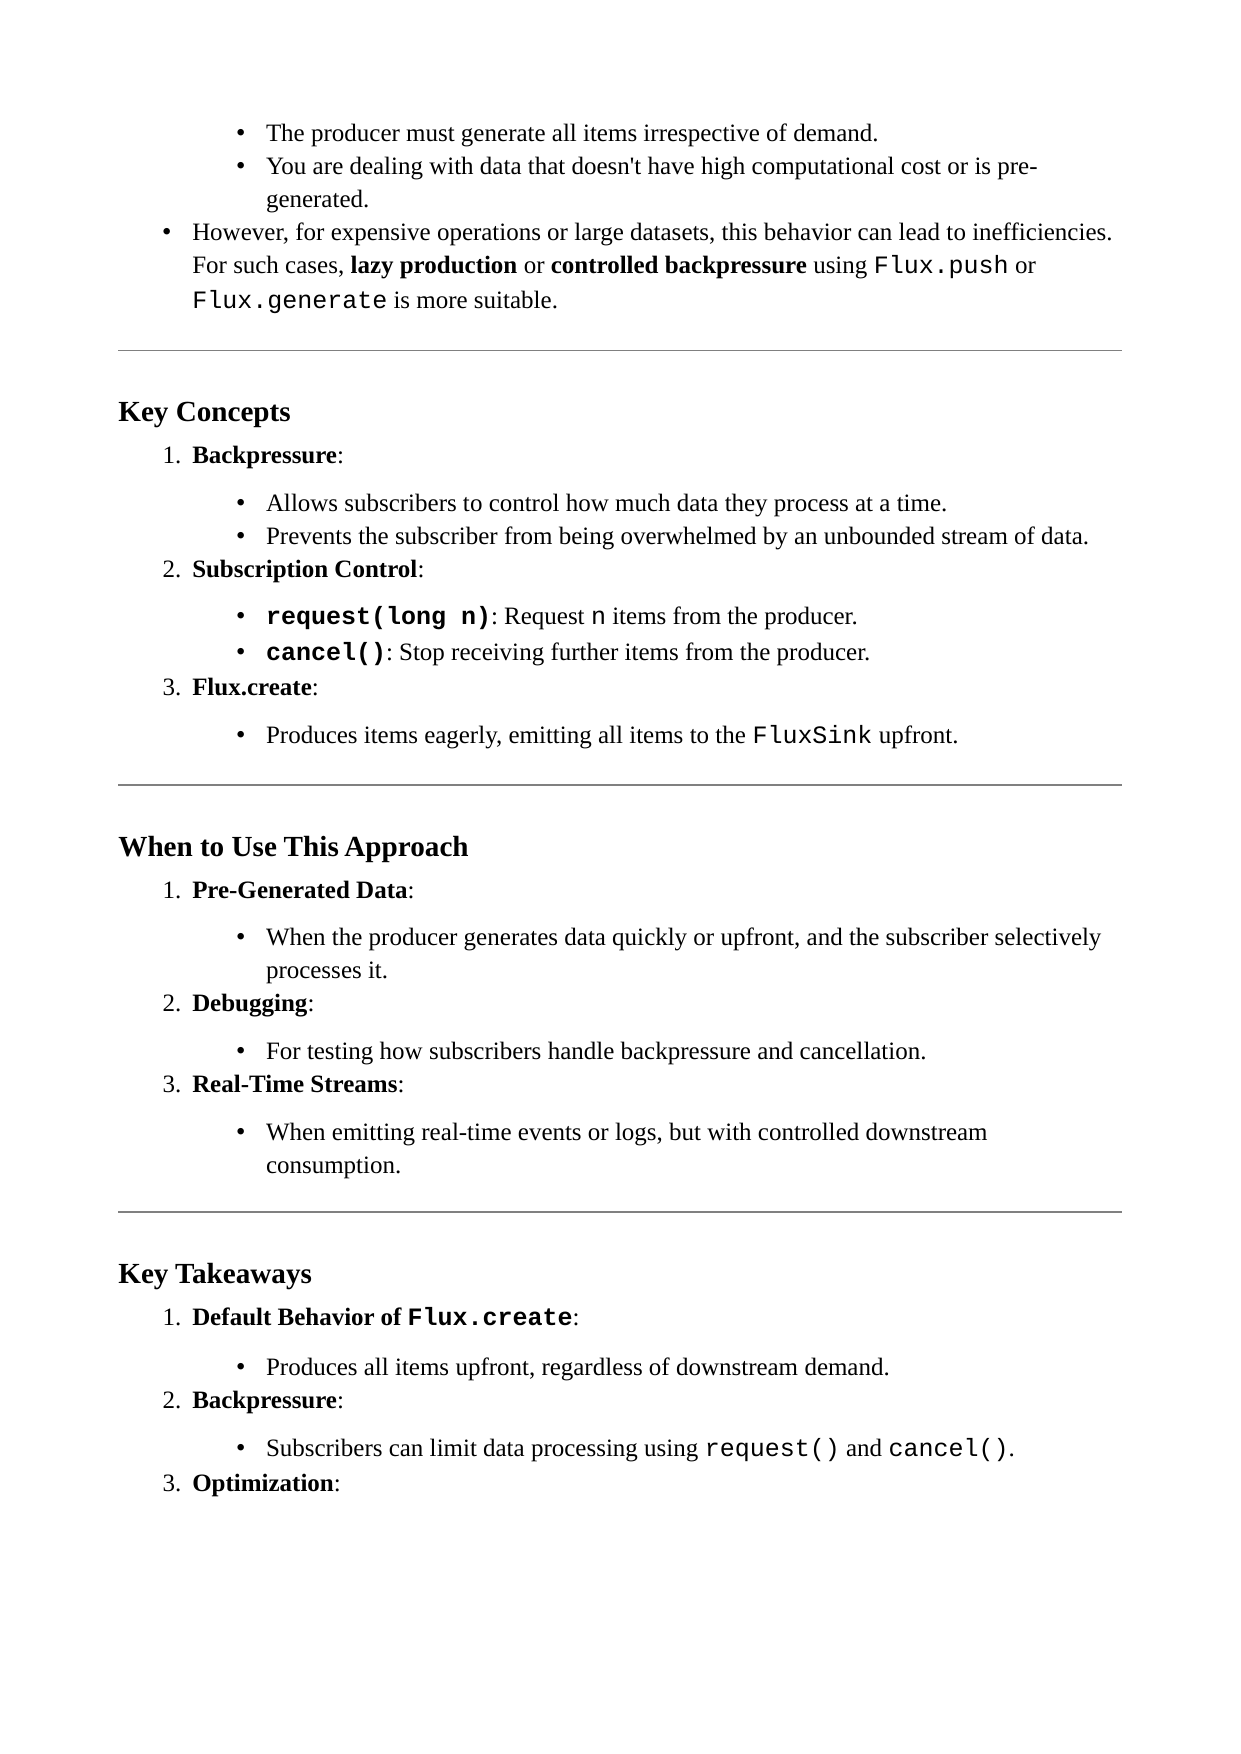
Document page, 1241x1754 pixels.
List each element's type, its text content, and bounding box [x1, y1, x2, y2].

list Produces items eagerly, emitting all items to the FluxSink upfront. [236, 720, 1122, 751]
list request(long n): Request n items from the producer. [236, 601, 1122, 632]
list Optimization: [162, 1468, 1122, 1497]
list Pre-Generated Data: [162, 875, 1122, 903]
list Produces all items upfront, regardless of downstream demand. [236, 1352, 1122, 1381]
list Backpressure: [162, 1385, 1122, 1414]
subtitle Key Takeaways [118, 1256, 1122, 1290]
list Subscription Control: [162, 554, 1122, 583]
list Backpressure: [162, 440, 1122, 469]
list Allows subscribers to control how much data they process at a time. [236, 488, 1122, 517]
list Prevents the subscriber from being overwhelmed by an unbounded stream of data. [236, 521, 1122, 549]
list Real-Time Streams: [162, 1069, 1122, 1098]
list Flux.create: [162, 672, 1122, 701]
list Subscribers can limit data processing using request() and cancel(). [236, 1433, 1122, 1464]
list When emitting real-time events or logs, but with controlled downstream consumption. [236, 1117, 1122, 1178]
list When the producer generates data quickly or upfront, and the subscriber selectively processes it. [236, 922, 1122, 984]
list cancel(): Stop receiving further items from the producer. [236, 637, 1122, 668]
list The producer must generate all items irrespective of demand. [236, 118, 1122, 147]
list You are dealing with data that doesn't have high computational cost or is pre-generated. [236, 151, 1122, 213]
list Debugging: [162, 988, 1122, 1017]
subtitle When to Use This Approach [118, 829, 1122, 862]
list For testing how subscribers handle backpressure and cancellation. [236, 1036, 1122, 1065]
list However, for expensive operations or large datasets, this behavior can lead to inefficiencies. For such cases, lazy production or controlled backpressure using Flux.push or Flux.generate is more suitable. [162, 217, 1122, 316]
subtitle Key Concepts [118, 394, 1122, 428]
list Default Behavior of Flux.create: [162, 1302, 1122, 1333]
